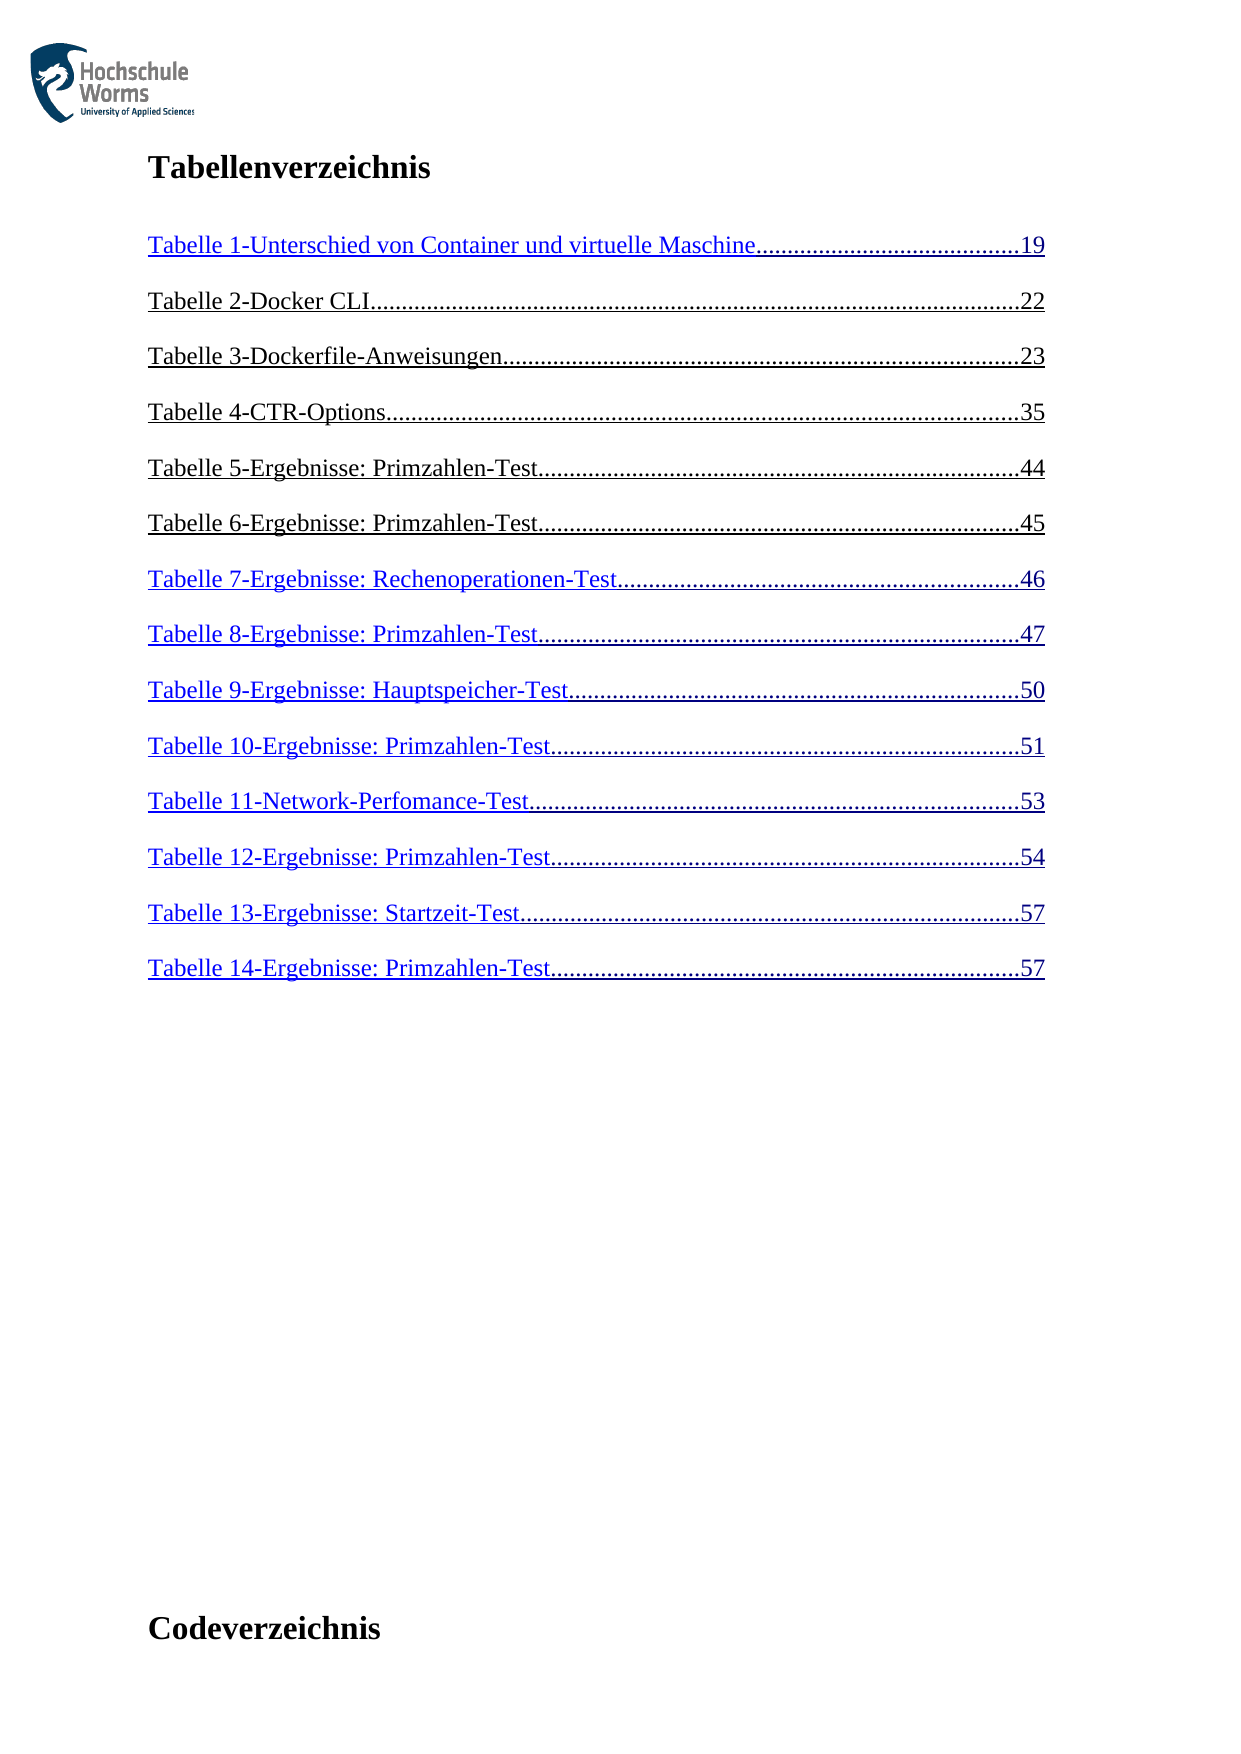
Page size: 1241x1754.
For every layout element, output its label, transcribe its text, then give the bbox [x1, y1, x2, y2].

text Tabelle 12-Ergebnisse: Primzahlen-Test 54 [148, 842, 1045, 867]
text Tabellenverzeichnis [148, 148, 1092, 186]
text Tabelle 8-Ergebnisse: Primzahlen-Test 47 [148, 619, 1045, 644]
text Tabelle 5-Ergebnisse: Primzahlen-Test 44 [148, 453, 1045, 478]
text Tabelle 14-Ergebnisse: Primzahlen-Test 57 [148, 953, 1045, 978]
text Tabelle 1-Unterschied von Container und virtuelle Maschine 19 [148, 230, 1045, 255]
text Codeverzeichnis [148, 1608, 1092, 1647]
text Tabelle 2-Docker CLI 22 [148, 286, 1045, 311]
text Tabelle 6-Ergebnisse: Primzahlen-Test 45 [148, 508, 1045, 533]
text Tabelle 3-Dockerfile-Anweisungen 23 [148, 341, 1045, 366]
text Tabelle 9-Ergebnisse: Hauptspeicher-Test 50 [148, 675, 1045, 700]
text Tabelle 11-Network-Perfomance-Test 53 [148, 786, 1045, 811]
text Tabelle 4-CTR-Options 35 [148, 397, 1045, 422]
text Tabelle 13-Ergebnisse: Startzeit-Test 57 [148, 898, 1045, 923]
text Tabelle 7-Ergebnisse: Rechenoperationen-Test 46 [148, 564, 1045, 589]
text Tabelle 10-Ergebnisse: Primzahlen-Test 51 [148, 731, 1045, 756]
